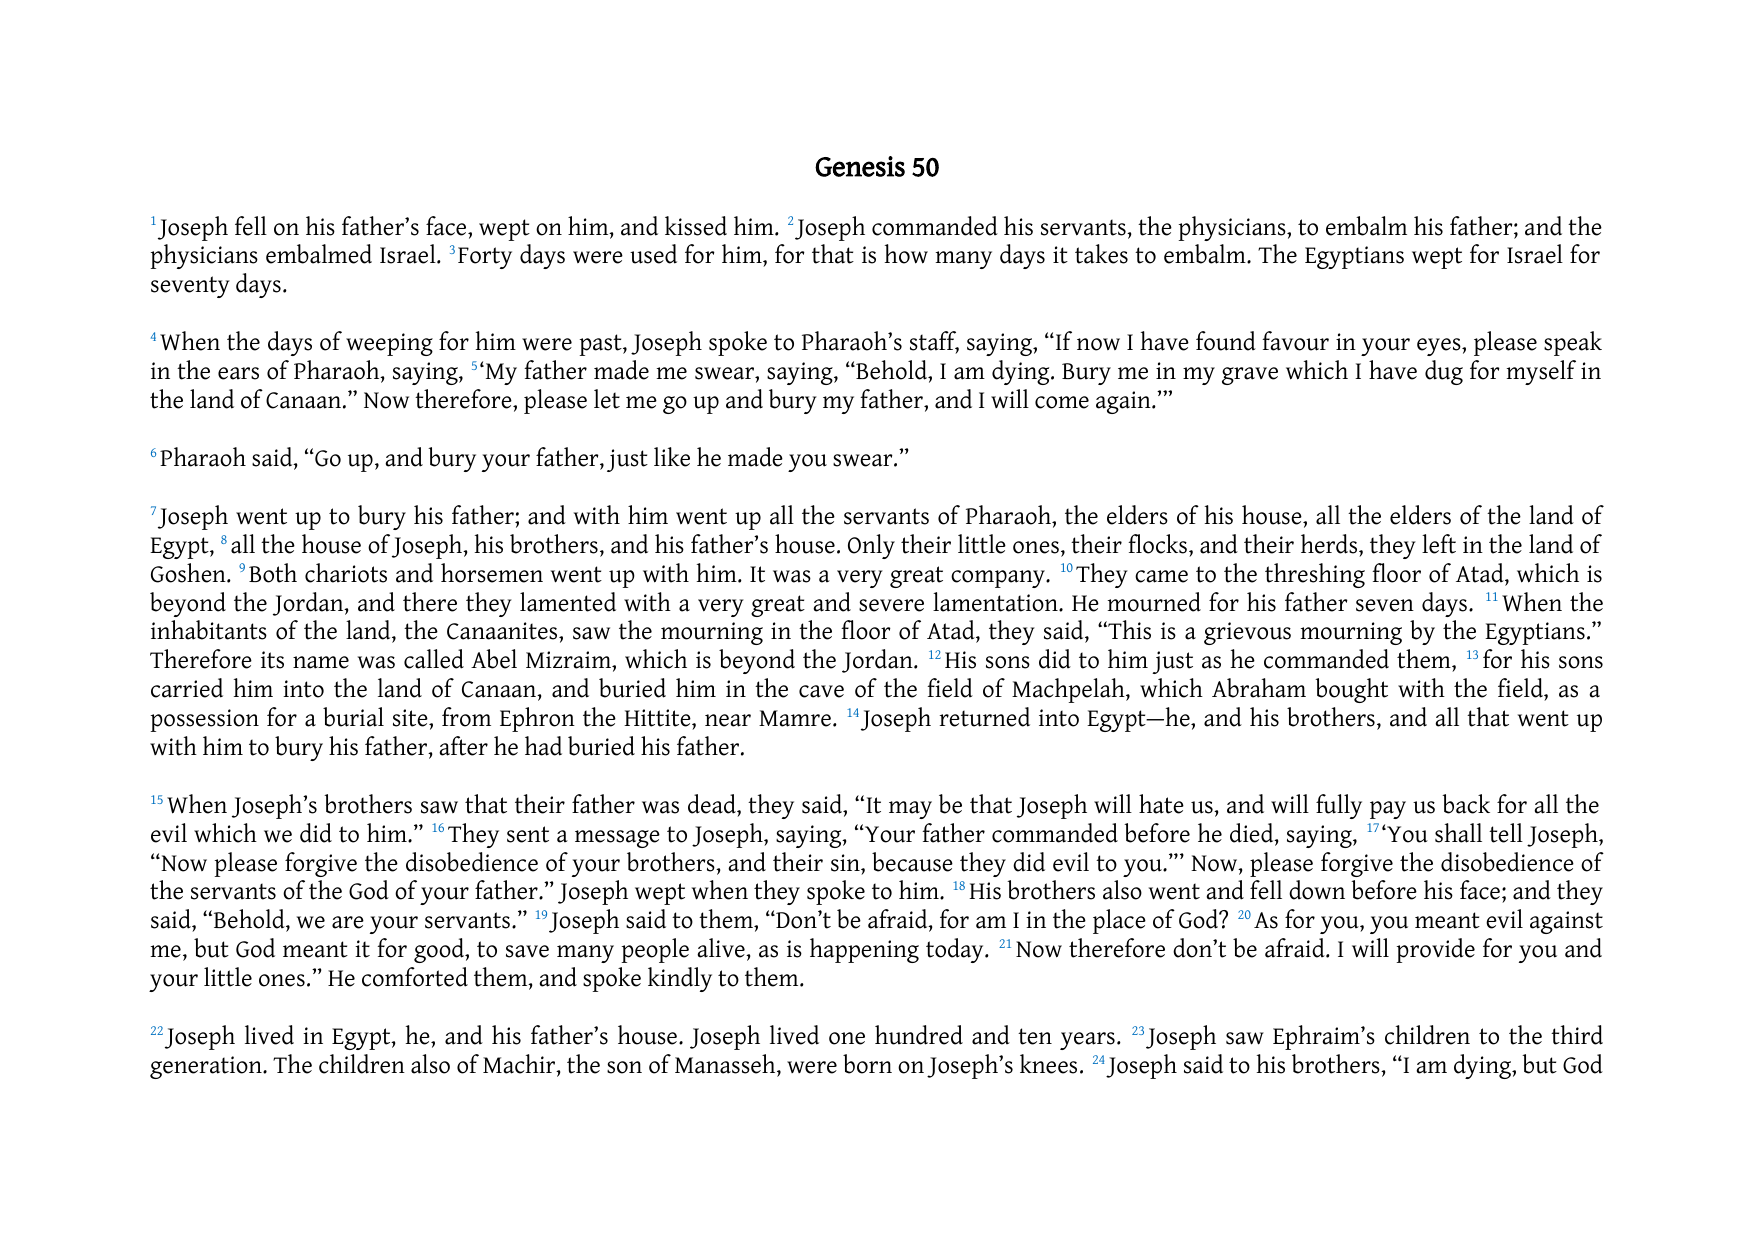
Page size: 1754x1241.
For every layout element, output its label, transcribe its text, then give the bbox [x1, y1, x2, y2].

text 1 Joseph fell on his father’s face, wept on him, and kissed him. 2 Joseph commanded his servants, the physicians, to embalm his father; and the physicians embalmed Israel. 3 Forty days were used for him, for that is how many days it takes to embalm. The Egyptians wept for Israel for seventy days. [150, 213, 1604, 299]
text 4 When the days of weeping for him were past, Joseph spoke to Pharaoh’s staff, saying, “If now I have found favour in your eyes, please speak in the ears of Pharaoh, saying, 5 ‘My father made me swear, saying, “Behold, I am dying. Bury me in my grave which I have dug for myself in the land of Canaan.” Now therefore, please let me go up and bury my father, and I will come again.’” [150, 329, 1604, 415]
text 15 When Joseph’s brothers saw that their father was dead, they said, “It may be that Joseph will hate us, and will fully pay us back for all the evil which we did to him.” 16 They sent a message to Joseph, saying, “Your father commanded before he died, saying, 17 ‘You shall tell Joseph, “Now please forgive the disobedience of your brothers, and their sin, because they did evil to you.”’ Now, please forgive the disobedience of the servants of the God of your father.” Joseph wept when they spoke to him. 18 His brothers also went and fell down before his face; and they said, “Behold, we are your servants.” 19 Joseph said to them, “Don’t be afraid, for am I in the place of God? 20 As for you, you meant evil against me, but God meant it for good, to save many people alive, as is happening today. 21 Now therefore don’t be afraid. I will provide for you and your little ones.” He comforted them, and spoke kindly to them. [150, 791, 1604, 993]
text 6 Pharaoh said, “Go up, and bury your father, just like he made you swear.” [150, 444, 1604, 473]
text 22 Joseph lived in Egypt, he, and his father’s house. Joseph lived one hundred and ten years. 23 Joseph saw Ephraim’s children to the third generation. The children also of Machir, the son of Manasseh, were born on Joseph’s knees. 24 Joseph said to his brothers, “I am dying, but God [150, 1022, 1604, 1080]
text 7 Joseph went up to bury his father; and with him went up all the servants of Pharaoh, the elders of his house, all the elders of the land of Egypt, 8 all the house of Joseph, his brothers, and his father’s house. Only their little ones, their flocks, and their herds, they left in the land of Goshen. 9 Both chariots and horsemen went up with him. It was a very great company. 10 They came to the threshing floor of Atad, which is beyond the Jordan, and there they lamented with a very great and severe lamentation. He mourned for his father seven days. 11 When the inhabitants of the land, the Canaanites, saw the mourning in the floor of Atad, they said, “This is a grievous mourning by the Egyptians.” Therefore its name was called Abel Mizraim, which is beyond the Jordan. 12 His sons did to him just as he commanded them, 13 for his sons carried him into the land of Canaan, and buried him in the cave of the field of Machpelah, which Abraham bought with the field, as a possession for a burial site, from Ephron the Hittite, near Mamre. 14 Joseph returned into Egypt—he, and his brothers, and all that went up with him to bury his father, after he had buried his father. [150, 502, 1604, 762]
text Genesis 50 [150, 150, 1604, 184]
